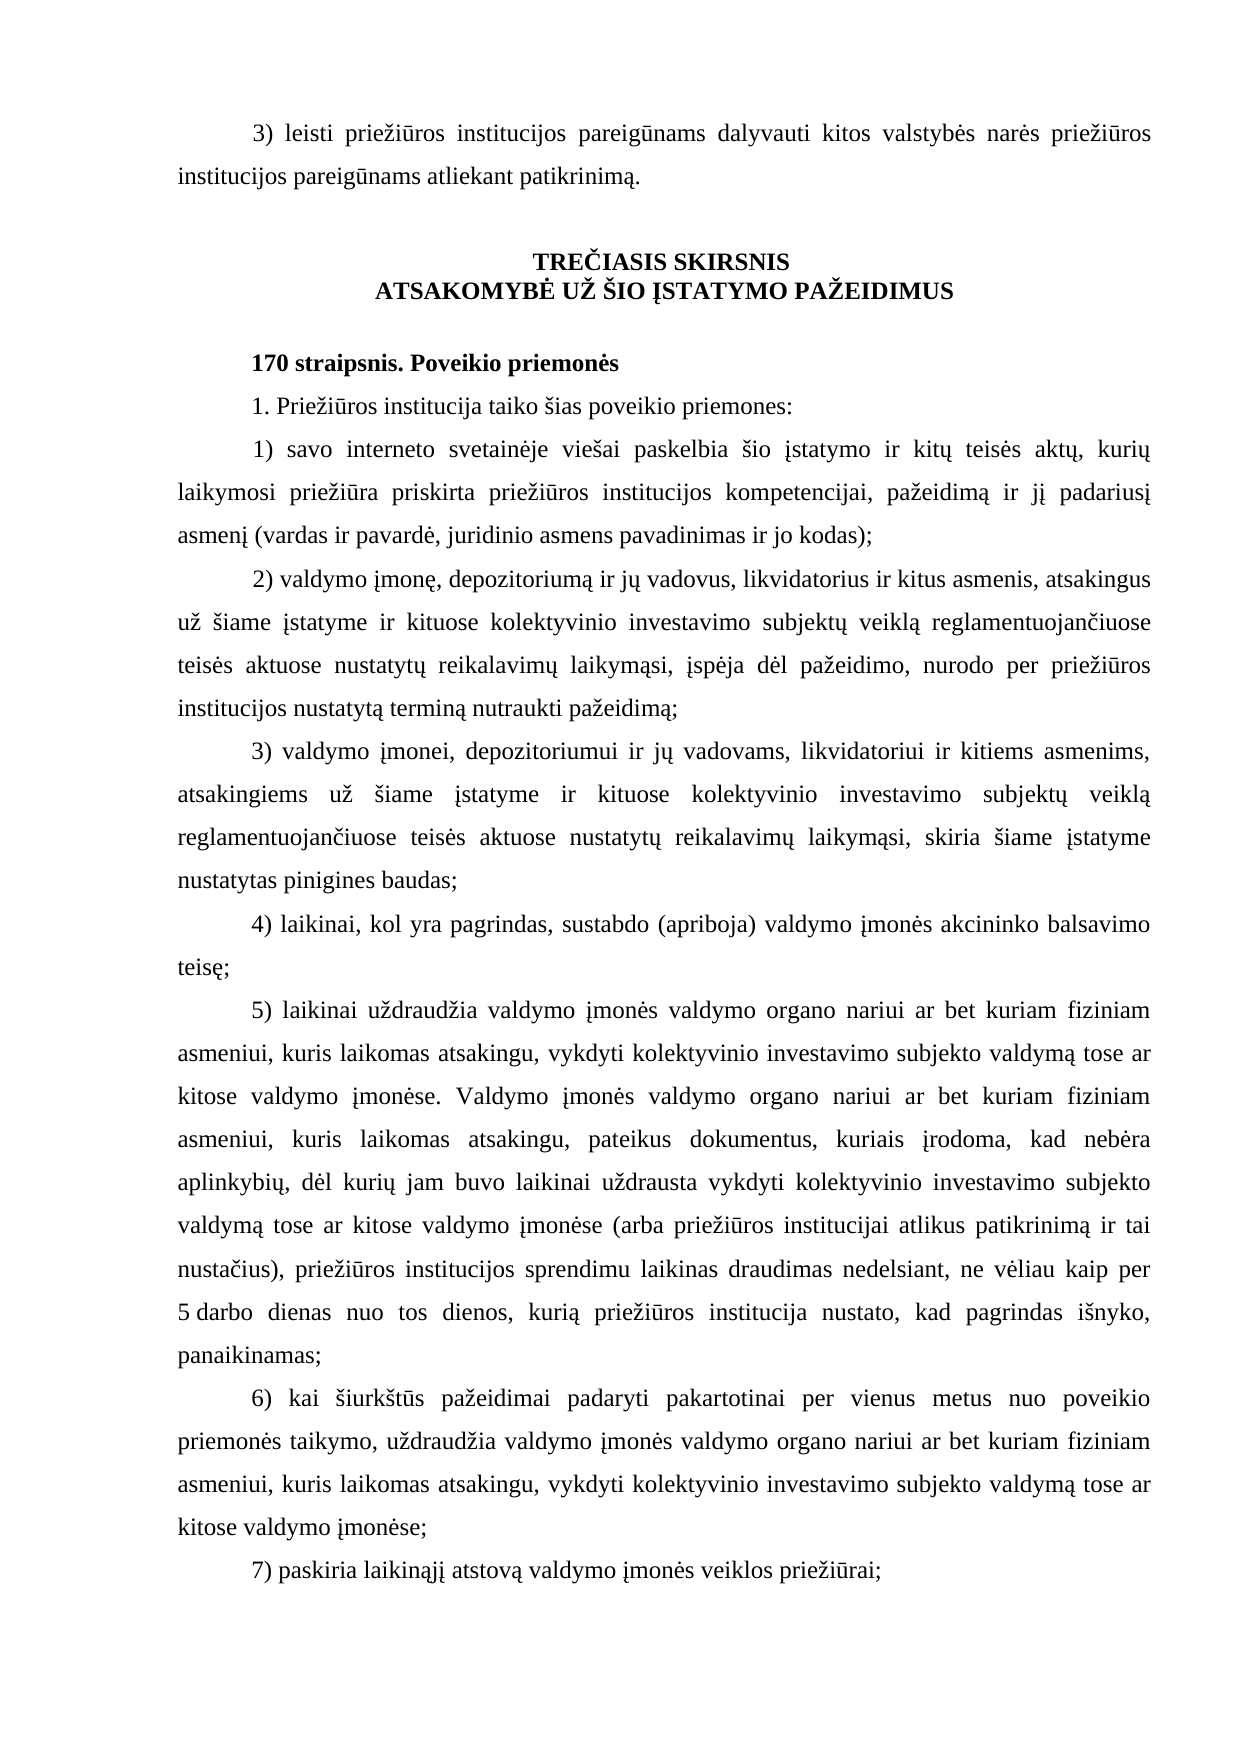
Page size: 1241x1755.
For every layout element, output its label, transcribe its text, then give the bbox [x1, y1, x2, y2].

text 1) savo interneto svetainėje viešai paskelbia šio įstatymo ir kitų teisės aktų, kurių laikymosi priežiūra priskirta priežiūros institucijos kompetencijai, pažeidimą ir jį padariusį asmenį (vardas ir pavardė, juridinio asmens pavadinimas ir jo kodas); [177, 434, 1152, 549]
text 1. Priežiūros institucija taiko šias poveikio priemones: [177, 391, 1152, 420]
text 4) laikinai, kol yra pagrindas, sustabdo (apriboja) valdymo įmonės akcininko balsavimo teisę; [177, 909, 1152, 981]
text 3) leisti priežiūros institucijos pareigūnams dalyvauti kitos valstybės narės priežiūros institucijos pareigūnams atliekant patikrinimą. [177, 118, 1152, 190]
text 3) valdymo įmonei, depozitoriumui ir jų vadovams, likvidatoriui ir kitiems asmenims, atsakingiems už šiame įstatyme ir kituose kolektyvinio investavimo subjektų veiklą reglamentuojančiuose teisės aktuose nustatytų reikalavimų laikymąsi, skiria šiame įstatyme nustatytas pinigines baudas; [177, 736, 1152, 894]
text 6) kai šiurkštūs pažeidimai padaryti pakartotinai per vienus metus nuo poveikio priemonės taikymo, uždraudžia valdymo įmonės valdymo organo nariui ar bet kuriam fiziniam asmeniui, kuris laikomas atsakingu, vykdyti kolektyvinio investavimo subjekto valdymą tose ar kitose valdymo įmonėse; [177, 1383, 1152, 1541]
text 170 straipsnis. Poveikio priemonės [177, 348, 1152, 377]
text ATSAKOMYBĖ UŽ ŠIO ĮSTATYMO PAŽEIDIMUS [177, 276, 1152, 305]
text 7) paskiria laikinąjį atstovą valdymo įmonės veiklos priežiūrai; [177, 1556, 1152, 1584]
text TREČIASIS SKIRSNIS [177, 247, 1152, 276]
text 2) valdymo įmonę, depozitoriumą ir jų vadovus, likvidatorius ir kitus asmenis, atsakingus už šiame įstatyme ir kituose kolektyvinio investavimo subjektų veiklą reglamentuojančiuose teisės aktuose nustatytų reikalavimų laikymąsi, įspėja dėl pažeidimo, nurodo per priežiūros institucijos nustatytą terminą nutraukti pažeidimą; [177, 564, 1152, 722]
text 5) laikinai uždraudžia valdymo įmonės valdymo organo nariui ar bet kuriam fiziniam asmeniui, kuris laikomas atsakingu, vykdyti kolektyvinio investavimo subjekto valdymą tose ar kitose valdymo įmonėse. Valdymo įmonės valdymo organo nariui ar bet kuriam fiziniam asmeniui, kuris laikomas atsakingu, pateikus dokumentus, kuriais įrodoma, kad nebėra aplinkybių, dėl kurių jam buvo laikinai uždrausta vykdyti kolektyvinio investavimo subjekto valdymą tose ar kitose valdymo įmonėse (arba priežiūros institucijai atlikus patikrinimą ir tai nustačius), priežiūros institucijos sprendimu laikinas draudimas nedelsiant, ne vėliau kaip per 5 darbo dienas nuo tos dienos, kurią priežiūros institucija nustato, kad pagrindas išnyko, panaikinamas; [177, 995, 1152, 1369]
